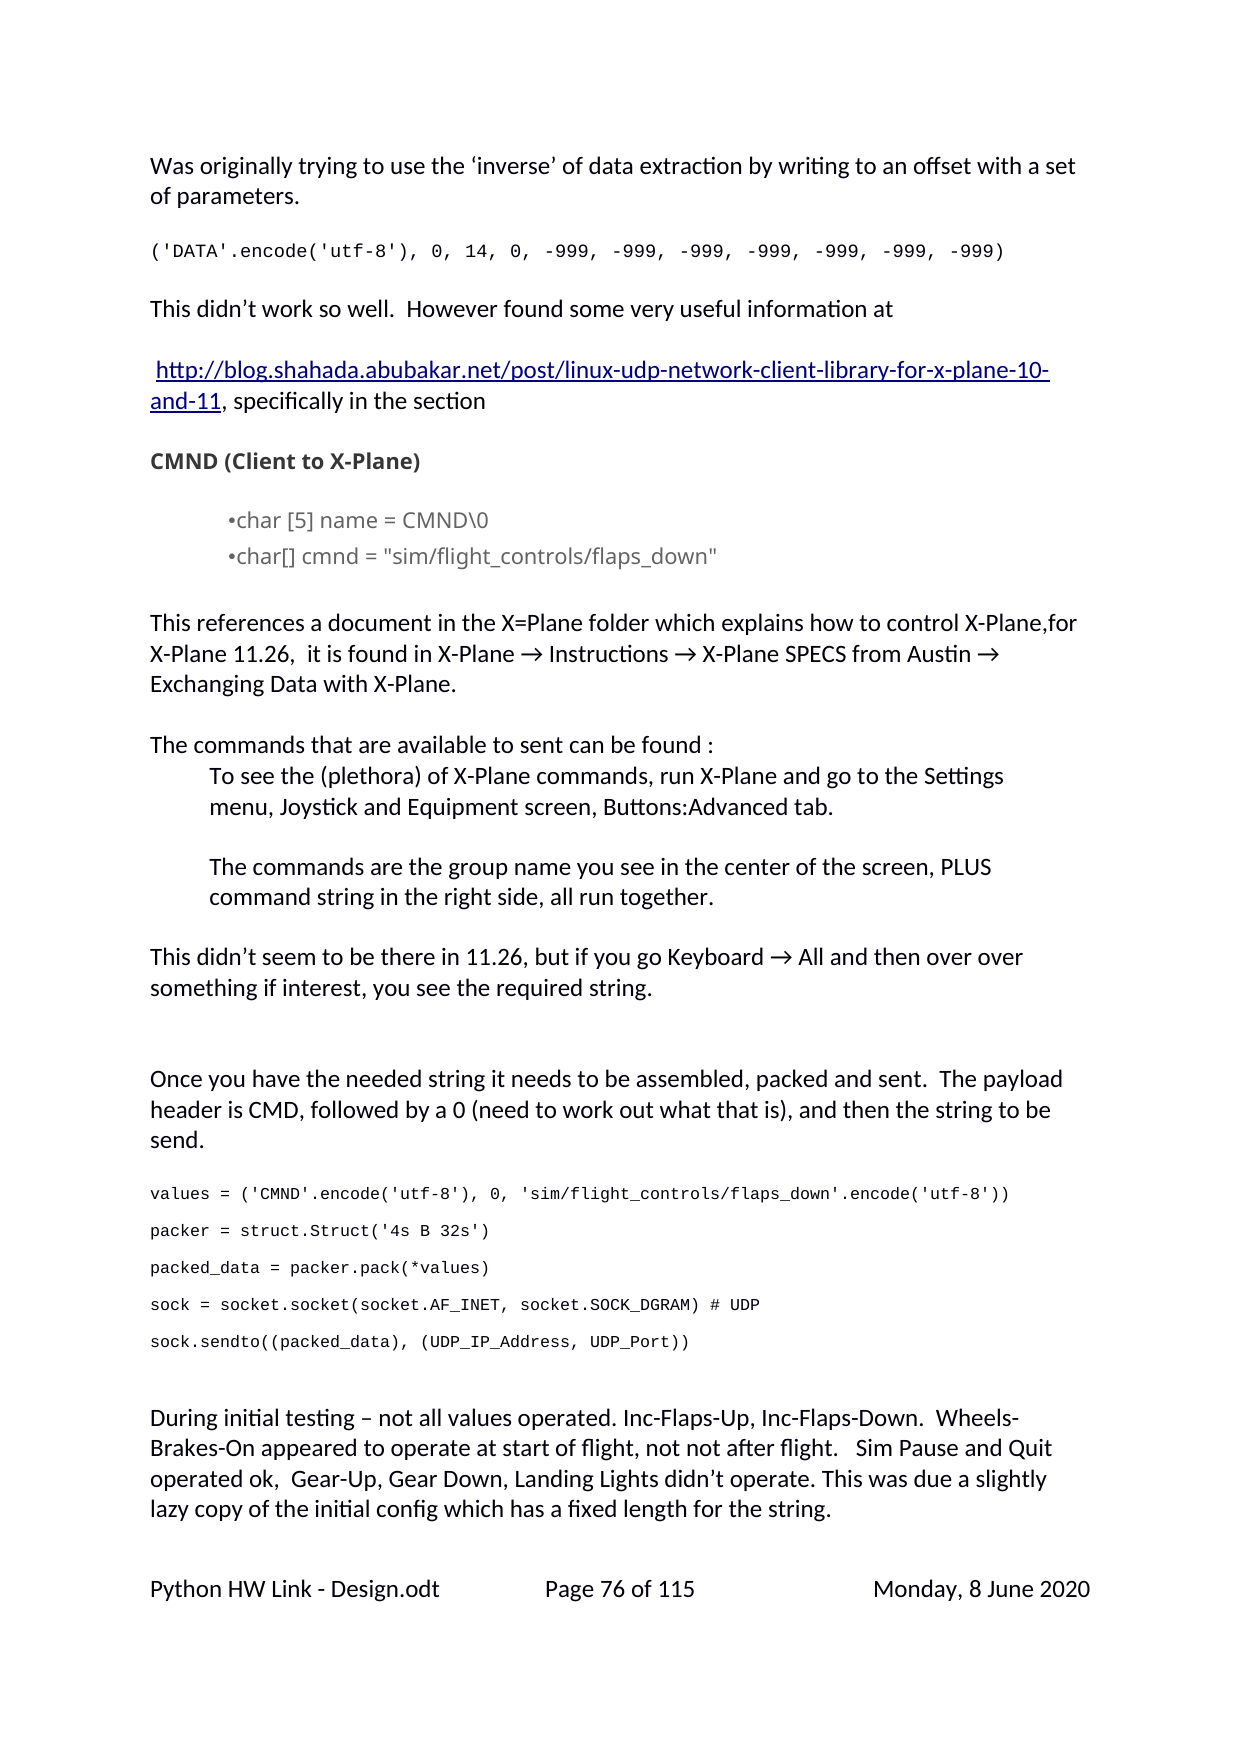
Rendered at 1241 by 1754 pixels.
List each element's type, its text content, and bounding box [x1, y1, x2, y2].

text CMND (Client to X-Plane) [150, 446, 1090, 476]
text During initial testing – not all values operated. Inc-Flaps-Up, Inc-Flaps-Down. Wheels-Brakes-On appeared to operate at start of flight, not not after flight. Sim Pause and Quit operated ok, Gear-Up, Gear Down, Landing Lights didn’t operate. This was due a slightly lazy copy of the initial config which has a fixed length for the string. [150, 1402, 1090, 1524]
text The commands are the group name you see in the center of the screen, PLUS command string in the right side, all run together. [209, 851, 1031, 912]
text Was originally trying to use the ‘inverse’ of data extraction by writing to an offset with a set of parameters. [150, 150, 1090, 211]
text To see the (plethora) of X-Plane commands, run X-Plane and go to the Settings menu, Joystick and Equipment screen, Buttons:Advanced tab. [209, 760, 1031, 821]
list char [5] name = CMND\0 [150, 506, 1090, 535]
text http://blog.shahada.abubakar.net/post/linux-udp-network-client-library-for-x-plane-10-and-11, specifically in the section [150, 354, 1090, 415]
text This references a document in the X=Plane folder which explains how to control X-Plane,for X-Plane 11.26, it is found in X-Plane → Instructions → X-Plane SPECS from Austin → Exchanging Data with X-Plane. [150, 607, 1090, 699]
text ('DATA'.encode('utf-8'), 0, 14, 0, -999, -999, -999, -999, -999, -999, -999) [150, 242, 1090, 263]
text sock.sendto((packed_data), (UDP_IP_Address, UDP_Port)) [150, 1334, 1090, 1353]
list char[] cmnd = "sim/flight_controls/flaps_down" [150, 541, 1090, 571]
text This didn’t work so well. However found some very useful information at [150, 293, 1090, 324]
text The commands that are available to sent can be found : [150, 729, 1090, 760]
text packed_data = packer.pack(*values) [150, 1260, 1090, 1278]
text values = ('CMND'.encode('utf-8'), 0, 'sim/flight_controls/flaps_down'.encode('utf-8')) [150, 1185, 1090, 1204]
text This didn’t seem to be there in 11.26, but if you go Keyboard → All and then over over something if interest, you see the required string. [150, 941, 1090, 1002]
text sock = socket.socket(socket.AF_INET, socket.SOCK_DGRAM) # UDP [150, 1297, 1090, 1316]
text packer = struct.Struct('4s B 32s') [150, 1222, 1090, 1241]
text Once you have the needed string it needs to be assembled, packed and sent. The payload header is CMD, followed by a 0 (need to work out what that is), and then the string to be send. [150, 1063, 1090, 1155]
